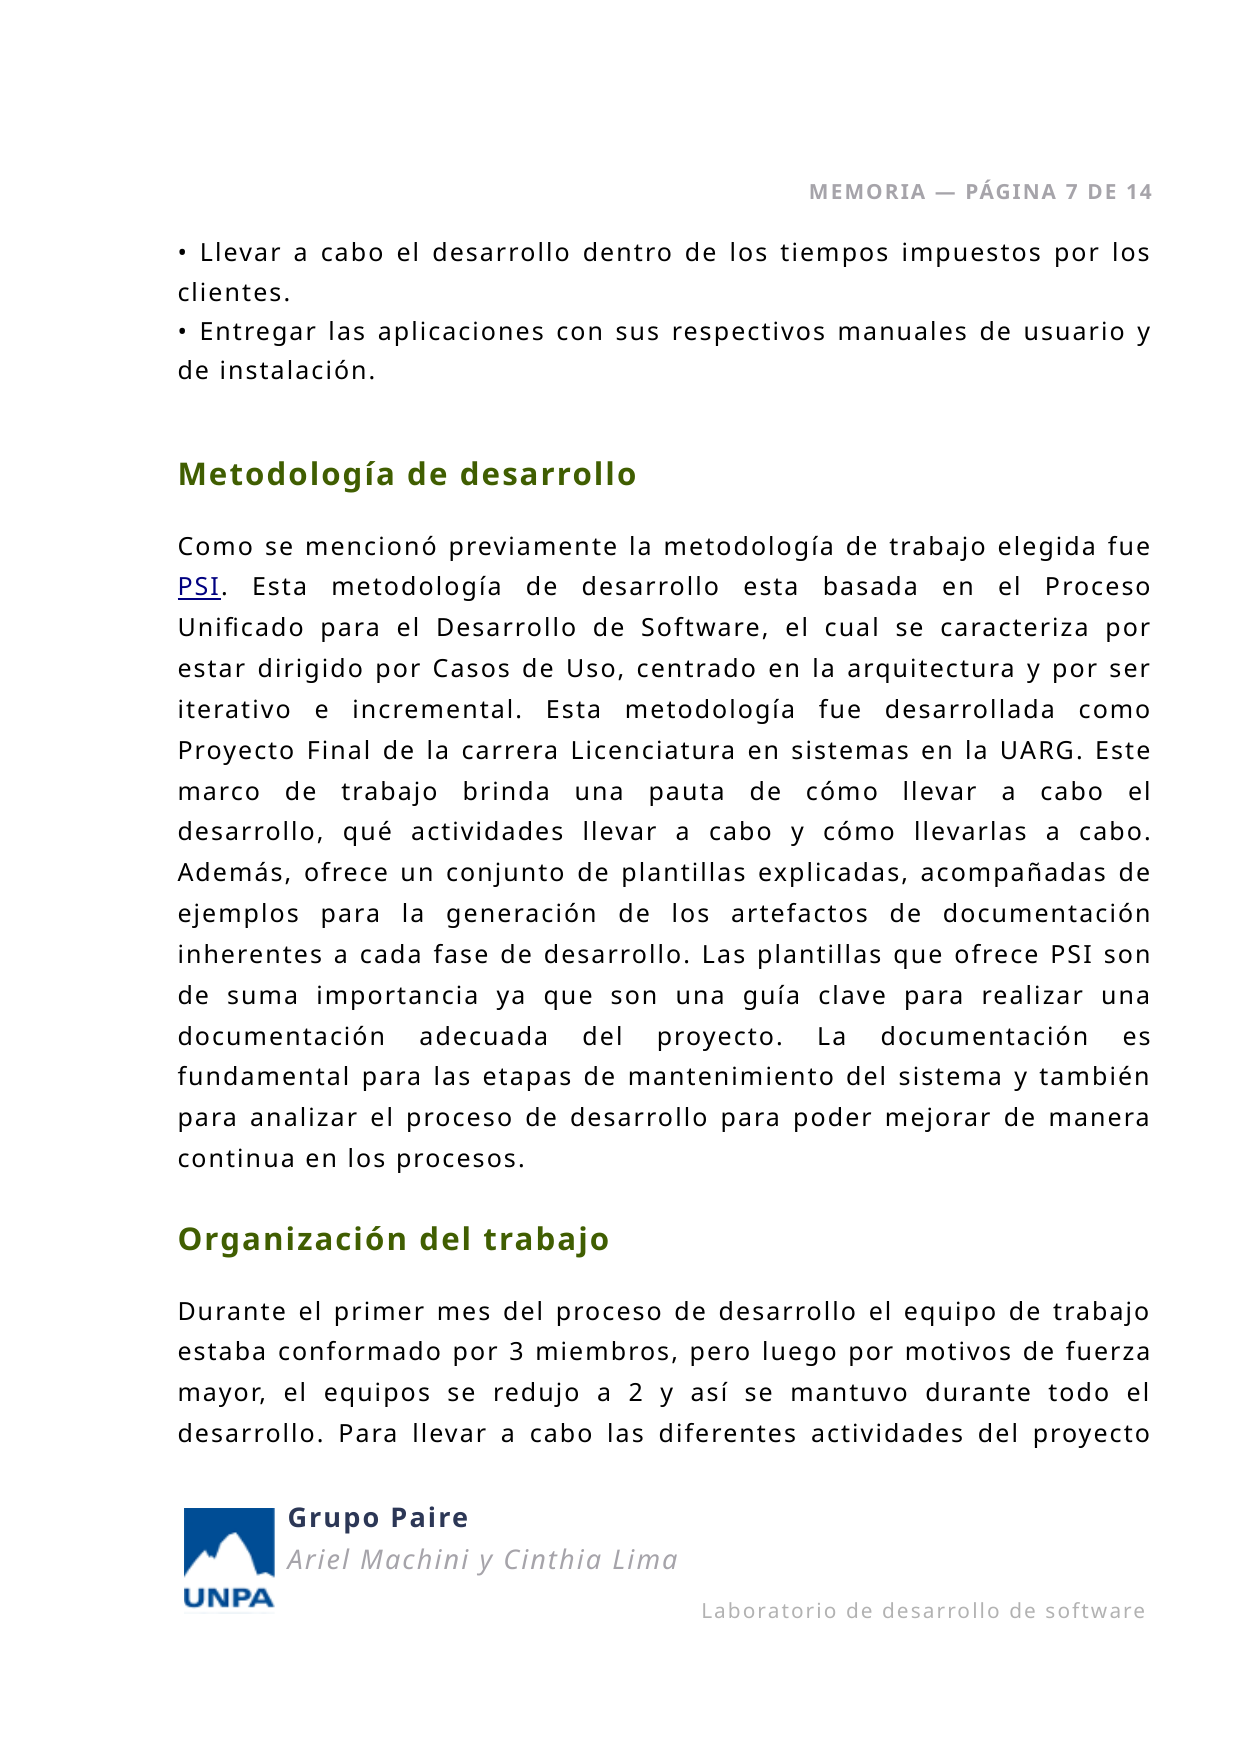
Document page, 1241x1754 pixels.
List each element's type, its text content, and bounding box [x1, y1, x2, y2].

picture [184, 1508, 275, 1614]
text • Llevar a cabo el desarrollo dentro de los tiempos impuestos por los clientes. [177, 235, 1152, 308]
text Como se mencionó previamente la metodología de trabajo elegida fue PSI. Esta metodología de desarrollo esta basada en el Proceso Unificado para el Desarrollo de Software, el cual se caracteriza por estar dirigido por Casos de Uso, centrado en la arquitectura y por ser iterativo e incremental. Esta metodología fue desarrollada como Proyecto Final de la carrera Licenciatura en sistemas en la UARG. Este marco de trabajo brinda una pauta de cómo llevar a cabo el desarrollo, qué actividades llevar a cabo y cómo llevarlas a cabo. Además, ofrece un conjunto de plantillas explicadas, acompañadas de ejemplos para la generación de los artefactos de documentación inherentes a cada fase de desarrollo. Las plantillas que ofrece PSI son de suma importancia ya que son una guía clave para realizar una documentación adecuada del proyecto. La documentación es fundamental para las etapas de mantenimiento del sistema y también para analizar el proceso de desarrollo para poder mejorar de manera continua en los procesos. [177, 528, 1152, 1175]
text • Entregar las aplicaciones con sus respectivos manuales de usuario y de instalación. [177, 313, 1152, 387]
text Durante el primer mes del proceso de desarrollo el equipo de trabajo estaba conformado por 3 miembros, pero luego por motivos de fuerza mayor, el equipos se redujo a 2 y así se mantuvo durante todo el desarrollo. Para llevar a cabo las diferentes actividades del proyecto [177, 1293, 1152, 1450]
subtitle Organización del trabajo [177, 1217, 1152, 1259]
subtitle Metodología de desarrollo [177, 452, 1152, 494]
